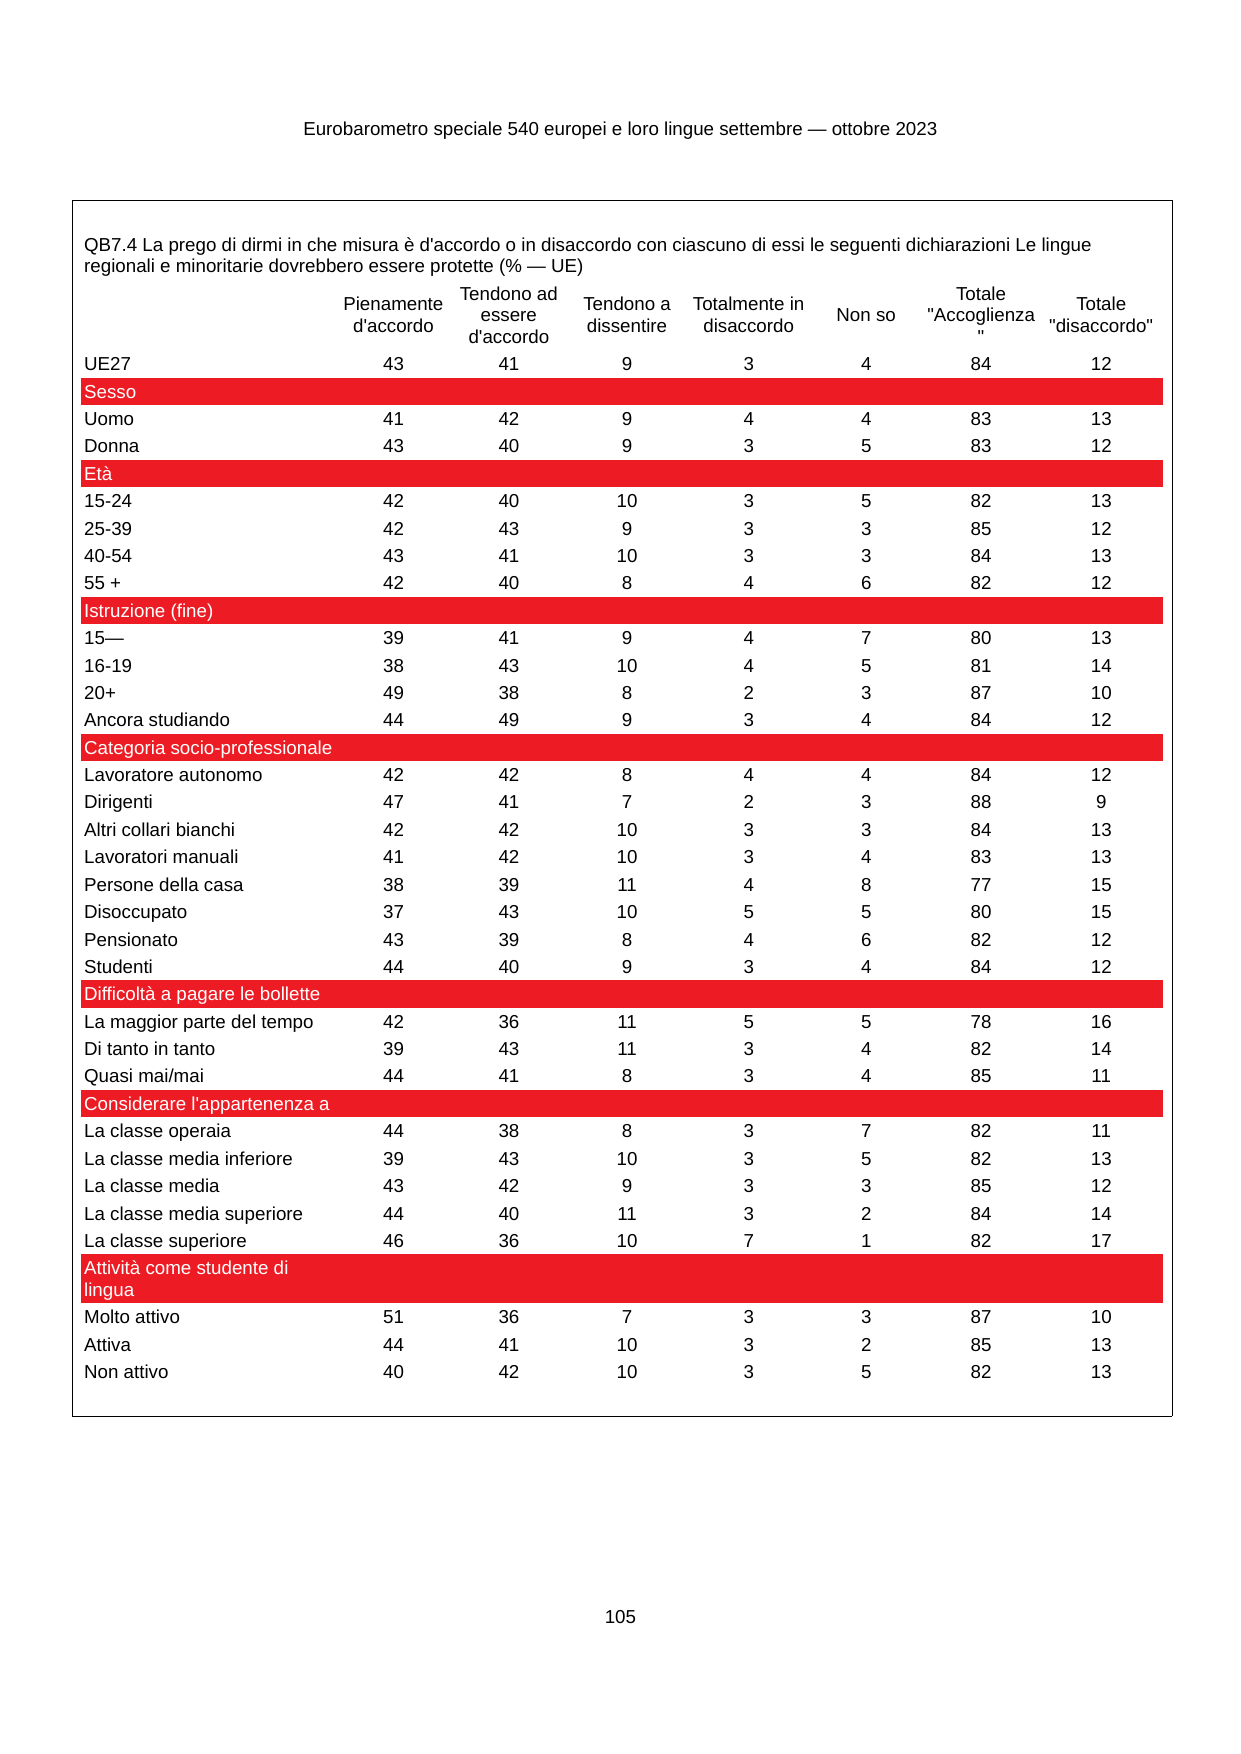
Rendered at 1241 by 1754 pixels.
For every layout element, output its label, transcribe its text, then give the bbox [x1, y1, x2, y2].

table_cell [566, 597, 688, 624]
table_cell [451, 460, 566, 487]
table_cell 44 [335, 706, 451, 734]
table_cell [335, 734, 451, 761]
table_cell 4 [809, 706, 923, 734]
table_cell 3 [809, 515, 923, 542]
table_cell 13 [1039, 843, 1163, 871]
table_cell 7 [809, 1117, 923, 1144]
table_cell 15 [1039, 871, 1163, 898]
table_cell 87 [923, 1303, 1039, 1331]
table_cell 5 [809, 1358, 923, 1385]
table_cell 9 [566, 350, 688, 377]
table_cell Totale "disaccordo" [1039, 280, 1163, 350]
table_cell [1039, 597, 1163, 624]
table_cell 4 [809, 405, 923, 432]
table_cell Dirigenti [81, 789, 335, 816]
table_cell 85 [923, 1063, 1039, 1090]
table_cell 16 [1039, 1008, 1163, 1035]
table_cell 4 [688, 569, 809, 597]
table_cell 44 [335, 1331, 451, 1358]
table_cell 3 [688, 1145, 809, 1172]
table_cell 84 [923, 1199, 1039, 1227]
table_cell 38 [451, 1117, 566, 1144]
table_cell 11 [1039, 1117, 1163, 1144]
table_cell [923, 597, 1039, 624]
table_cell 12 [1039, 432, 1163, 460]
table_cell 15— [81, 624, 335, 651]
table_cell Considerare l'appartenenza a [81, 1090, 335, 1117]
table_cell 10 [566, 1331, 688, 1358]
table_cell 15 [1039, 898, 1163, 925]
table_cell 4 [688, 761, 809, 788]
table_cell 3 [688, 1172, 809, 1199]
table_cell 11 [566, 871, 688, 898]
table_cell [923, 378, 1039, 405]
table_cell UE27 [81, 350, 335, 377]
table_cell 3 [688, 1063, 809, 1090]
table_cell 10 [566, 542, 688, 569]
table_cell [1039, 1090, 1163, 1117]
table_cell 11 [1039, 1063, 1163, 1090]
table_cell 42 [451, 761, 566, 788]
table_cell 40 [451, 487, 566, 514]
table_cell [335, 460, 451, 487]
table_cell [809, 378, 923, 405]
table_cell Molto attivo [81, 1303, 335, 1331]
table_cell [809, 980, 923, 1008]
table_cell 14 [1039, 651, 1163, 679]
table_cell 6 [809, 569, 923, 597]
table_cell 43 [451, 1145, 566, 1172]
table_cell 4 [809, 350, 923, 377]
table_cell 10 [566, 843, 688, 871]
table_cell 3 [688, 1331, 809, 1358]
table_cell 42 [451, 405, 566, 432]
table_cell 39 [335, 1035, 451, 1062]
table_cell La classe superiore [81, 1227, 335, 1254]
table_cell La classe operaia [81, 1117, 335, 1144]
table_cell 8 [809, 871, 923, 898]
table_cell Tendono ad essere d'accordo [451, 280, 566, 350]
table_cell 3 [809, 1303, 923, 1331]
table_cell [1039, 460, 1163, 487]
table_cell 4 [809, 761, 923, 788]
table_cell 84 [923, 706, 1039, 734]
table_cell 43 [451, 898, 566, 925]
table_cell 3 [688, 843, 809, 871]
table_cell 41 [451, 624, 566, 651]
table_cell [335, 1254, 451, 1303]
table_cell 44 [335, 1199, 451, 1227]
table_cell 4 [809, 953, 923, 980]
table_cell [923, 1254, 1039, 1303]
table_cell 3 [688, 487, 809, 514]
table_cell 85 [923, 515, 1039, 542]
table_cell 44 [335, 1117, 451, 1144]
table_cell 10 [566, 1145, 688, 1172]
table_cell 82 [923, 925, 1039, 953]
table_cell [566, 980, 688, 1008]
table_cell [688, 378, 809, 405]
table_cell 82 [923, 1227, 1039, 1254]
table_cell 5 [809, 1145, 923, 1172]
table_cell 82 [923, 569, 1039, 597]
table_cell 9 [566, 706, 688, 734]
table_cell Disoccupato [81, 898, 335, 925]
table_cell 4 [688, 925, 809, 953]
table_cell 51 [335, 1303, 451, 1331]
table_cell 40 [335, 1358, 451, 1385]
table_cell Lavoratore autonomo [81, 761, 335, 788]
table_cell 8 [566, 679, 688, 706]
table_cell 10 [566, 1358, 688, 1385]
table_cell 8 [566, 1117, 688, 1144]
table_cell 42 [335, 515, 451, 542]
table_cell La classe media inferiore [81, 1145, 335, 1172]
table_cell 13 [1039, 542, 1163, 569]
table_cell [335, 980, 451, 1008]
table_cell 37 [335, 898, 451, 925]
table_cell 8 [566, 1063, 688, 1090]
table_cell 46 [335, 1227, 451, 1254]
table_cell 2 [809, 1199, 923, 1227]
table_cell 9 [566, 405, 688, 432]
table_cell 20+ [81, 679, 335, 706]
table_cell 3 [809, 542, 923, 569]
table_cell 78 [923, 1008, 1039, 1035]
table_cell 10 [566, 487, 688, 514]
table_cell [335, 378, 451, 405]
table_cell 3 [688, 1035, 809, 1062]
table_cell 47 [335, 789, 451, 816]
table_cell 3 [688, 1303, 809, 1331]
table_cell 3 [688, 1358, 809, 1385]
table_cell 42 [335, 487, 451, 514]
table_cell 9 [566, 515, 688, 542]
table_cell 80 [923, 624, 1039, 651]
table_cell 42 [451, 1172, 566, 1199]
table_cell 3 [688, 1199, 809, 1227]
table_cell [809, 1090, 923, 1117]
table_cell [809, 460, 923, 487]
table_cell [566, 1254, 688, 1303]
table_cell 85 [923, 1172, 1039, 1199]
table_cell [566, 378, 688, 405]
table_cell Persone della casa [81, 871, 335, 898]
table_cell 7 [566, 1303, 688, 1331]
table_cell 9 [566, 953, 688, 980]
table_cell Età [81, 460, 335, 487]
table_cell [923, 460, 1039, 487]
table_cell 42 [451, 816, 566, 843]
table_cell 17 [1039, 1227, 1163, 1254]
table_cell 8 [566, 569, 688, 597]
table_cell 10 [566, 651, 688, 679]
table_cell 12 [1039, 515, 1163, 542]
table_cell Uomo [81, 405, 335, 432]
table_cell 41 [335, 843, 451, 871]
table_cell 3 [688, 350, 809, 377]
table_cell 12 [1039, 1172, 1163, 1199]
table_cell 4 [688, 405, 809, 432]
table_cell 3 [688, 515, 809, 542]
table_cell 10 [566, 1227, 688, 1254]
table_cell [688, 980, 809, 1008]
table_cell 2 [688, 789, 809, 816]
table_cell 42 [335, 1008, 451, 1035]
table_cell 15-24 [81, 487, 335, 514]
table_cell 13 [1039, 624, 1163, 651]
table_cell [688, 1090, 809, 1117]
table_cell 82 [923, 1145, 1039, 1172]
table_cell 13 [1039, 405, 1163, 432]
table_cell 4 [688, 871, 809, 898]
table_cell 12 [1039, 350, 1163, 377]
table_cell 10 [1039, 1303, 1163, 1331]
table_cell 84 [923, 761, 1039, 788]
table_cell 7 [809, 624, 923, 651]
table_cell La maggior parte del tempo [81, 1008, 335, 1035]
table_cell [566, 1090, 688, 1117]
table_cell 11 [566, 1008, 688, 1035]
table_cell 9 [566, 432, 688, 460]
table_cell 38 [335, 871, 451, 898]
table_cell 3 [809, 816, 923, 843]
table_cell Pienamente d'accordo [335, 280, 451, 350]
table_cell 3 [809, 789, 923, 816]
table_cell Pensionato [81, 925, 335, 953]
table_cell 10 [1039, 679, 1163, 706]
table_cell 5 [809, 432, 923, 460]
table_cell [451, 1090, 566, 1117]
table_cell [688, 734, 809, 761]
table_cell 43 [335, 542, 451, 569]
table_cell [1039, 734, 1163, 761]
table_cell 2 [809, 1331, 923, 1358]
table_cell 3 [809, 1172, 923, 1199]
table_cell 43 [335, 925, 451, 953]
table_cell Donna [81, 432, 335, 460]
table_cell 42 [335, 569, 451, 597]
table_cell 36 [451, 1008, 566, 1035]
table_cell 40 [451, 432, 566, 460]
table_cell 84 [923, 953, 1039, 980]
table_cell 2 [688, 679, 809, 706]
table_cell 14 [1039, 1199, 1163, 1227]
table_cell Studenti [81, 953, 335, 980]
table_cell Difficoltà a pagare le bollette [81, 980, 335, 1008]
table_cell Ancora studiando [81, 706, 335, 734]
table_cell 42 [451, 843, 566, 871]
table_cell 9 [1039, 789, 1163, 816]
table_cell 3 [809, 679, 923, 706]
table_cell 8 [566, 761, 688, 788]
table_cell 36 [451, 1227, 566, 1254]
table_cell 4 [809, 1035, 923, 1062]
table_cell 41 [451, 350, 566, 377]
table_cell 41 [451, 1331, 566, 1358]
table_cell 12 [1039, 706, 1163, 734]
table_cell 83 [923, 405, 1039, 432]
table_cell 5 [688, 1008, 809, 1035]
table_cell 8 [566, 925, 688, 953]
table_cell 80 [923, 898, 1039, 925]
table_cell Non so [809, 280, 923, 350]
table_cell La classe media superiore [81, 1199, 335, 1227]
table_cell 13 [1039, 487, 1163, 514]
table_cell 13 [1039, 1331, 1163, 1358]
table_cell Totale "Accoglienza" [923, 280, 1039, 350]
table_cell 43 [451, 651, 566, 679]
table_cell 39 [335, 1145, 451, 1172]
table_cell Altri collari bianchi [81, 816, 335, 843]
table_cell 42 [335, 761, 451, 788]
table_cell [923, 1090, 1039, 1117]
table_cell 84 [923, 816, 1039, 843]
table_cell 12 [1039, 569, 1163, 597]
table_cell 82 [923, 1117, 1039, 1144]
table_cell 88 [923, 789, 1039, 816]
table_cell 11 [566, 1199, 688, 1227]
table_cell 77 [923, 871, 1039, 898]
table_cell [1039, 1254, 1163, 1303]
table_cell 25-39 [81, 515, 335, 542]
table_cell [1039, 378, 1163, 405]
table_cell [809, 1254, 923, 1303]
table_cell 4 [809, 1063, 923, 1090]
table_cell 12 [1039, 953, 1163, 980]
table_cell [923, 980, 1039, 1008]
table_cell 40-54 [81, 542, 335, 569]
table_cell 4 [688, 651, 809, 679]
table_cell 3 [688, 1117, 809, 1144]
table_cell 36 [451, 1303, 566, 1331]
table_cell [451, 734, 566, 761]
table_cell 40 [451, 569, 566, 597]
table_cell 42 [451, 1358, 566, 1385]
table_cell Sesso [81, 378, 335, 405]
table_cell [809, 597, 923, 624]
table_cell 4 [688, 624, 809, 651]
table_cell 7 [566, 789, 688, 816]
table_cell 84 [923, 542, 1039, 569]
table_cell 41 [451, 1063, 566, 1090]
table_cell 49 [335, 679, 451, 706]
table_cell 5 [809, 898, 923, 925]
table_cell 14 [1039, 1035, 1163, 1062]
table_cell [566, 460, 688, 487]
table_cell 9 [566, 1172, 688, 1199]
table_cell [451, 378, 566, 405]
table_cell Istruzione (fine) [81, 597, 335, 624]
table_cell 82 [923, 1035, 1039, 1062]
table_cell 81 [923, 651, 1039, 679]
table_cell [923, 734, 1039, 761]
table_cell 3 [688, 706, 809, 734]
table_cell 7 [688, 1227, 809, 1254]
table_cell 55 + [81, 569, 335, 597]
table_cell 38 [451, 679, 566, 706]
table_cell 49 [451, 706, 566, 734]
table_cell 10 [566, 898, 688, 925]
table_cell 10 [566, 816, 688, 843]
table_cell 5 [809, 651, 923, 679]
table_cell 40 [451, 1199, 566, 1227]
table_cell 44 [335, 953, 451, 980]
table_cell 82 [923, 1358, 1039, 1385]
table_cell Totalmente in disaccordo [688, 280, 809, 350]
table_cell [688, 460, 809, 487]
table_cell 82 [923, 487, 1039, 514]
table_cell 16-19 [81, 651, 335, 679]
table_cell 84 [923, 350, 1039, 377]
table_cell 6 [809, 925, 923, 953]
table_cell 12 [1039, 925, 1163, 953]
table_cell Non attivo [81, 1358, 335, 1385]
table_header QB7.4 La prego di dirmi in che misura è d'accordo o in disaccordo con ciascuno di essi le seguenti dichiarazioni Le lingue regionali e minoritarie dovrebbero essere protette (% — UE) [81, 231, 1163, 279]
table_cell 41 [451, 542, 566, 569]
table_cell 40 [451, 953, 566, 980]
table_cell 5 [688, 898, 809, 925]
table_cell 85 [923, 1331, 1039, 1358]
table_cell [451, 980, 566, 1008]
table_cell [451, 1254, 566, 1303]
table_cell Tendono a dissentire [566, 280, 688, 350]
table_cell 5 [809, 1008, 923, 1035]
table_cell 3 [688, 432, 809, 460]
table_cell La classe media [81, 1172, 335, 1199]
table_cell 11 [566, 1035, 688, 1062]
table_cell [335, 1090, 451, 1117]
table_cell [81, 280, 335, 350]
table_cell 12 [1039, 761, 1163, 788]
table_cell [688, 597, 809, 624]
table_cell 39 [451, 925, 566, 953]
table_cell [566, 734, 688, 761]
table_cell 43 [451, 515, 566, 542]
table_cell 83 [923, 432, 1039, 460]
table_cell 3 [688, 816, 809, 843]
table_cell 1 [809, 1227, 923, 1254]
table_cell 41 [451, 789, 566, 816]
table_cell 13 [1039, 816, 1163, 843]
table_cell 43 [335, 1172, 451, 1199]
table_cell 3 [688, 953, 809, 980]
table_cell 42 [335, 816, 451, 843]
table_cell 83 [923, 843, 1039, 871]
table_cell Categoria socio-professionale [81, 734, 335, 761]
table_cell 5 [809, 487, 923, 514]
table_cell 39 [451, 871, 566, 898]
table_cell [335, 597, 451, 624]
table_cell Attività come studente di lingua [81, 1254, 335, 1303]
table_cell 13 [1039, 1358, 1163, 1385]
table_cell [451, 597, 566, 624]
table_cell 41 [335, 405, 451, 432]
table_cell Quasi mai/mai [81, 1063, 335, 1090]
table_cell 44 [335, 1063, 451, 1090]
table_cell Attiva [81, 1331, 335, 1358]
table_cell [688, 1254, 809, 1303]
table_cell 39 [335, 624, 451, 651]
table_cell 43 [451, 1035, 566, 1062]
table_cell 3 [688, 542, 809, 569]
table_cell Lavoratori manuali [81, 843, 335, 871]
table_cell Di tanto in tanto [81, 1035, 335, 1062]
table_cell [809, 734, 923, 761]
table_cell 43 [335, 350, 451, 377]
table_cell 13 [1039, 1145, 1163, 1172]
table_cell 9 [566, 624, 688, 651]
table_cell 43 [335, 432, 451, 460]
table_cell 4 [809, 843, 923, 871]
table_cell 87 [923, 679, 1039, 706]
table_cell [1039, 980, 1163, 1008]
table_cell 38 [335, 651, 451, 679]
